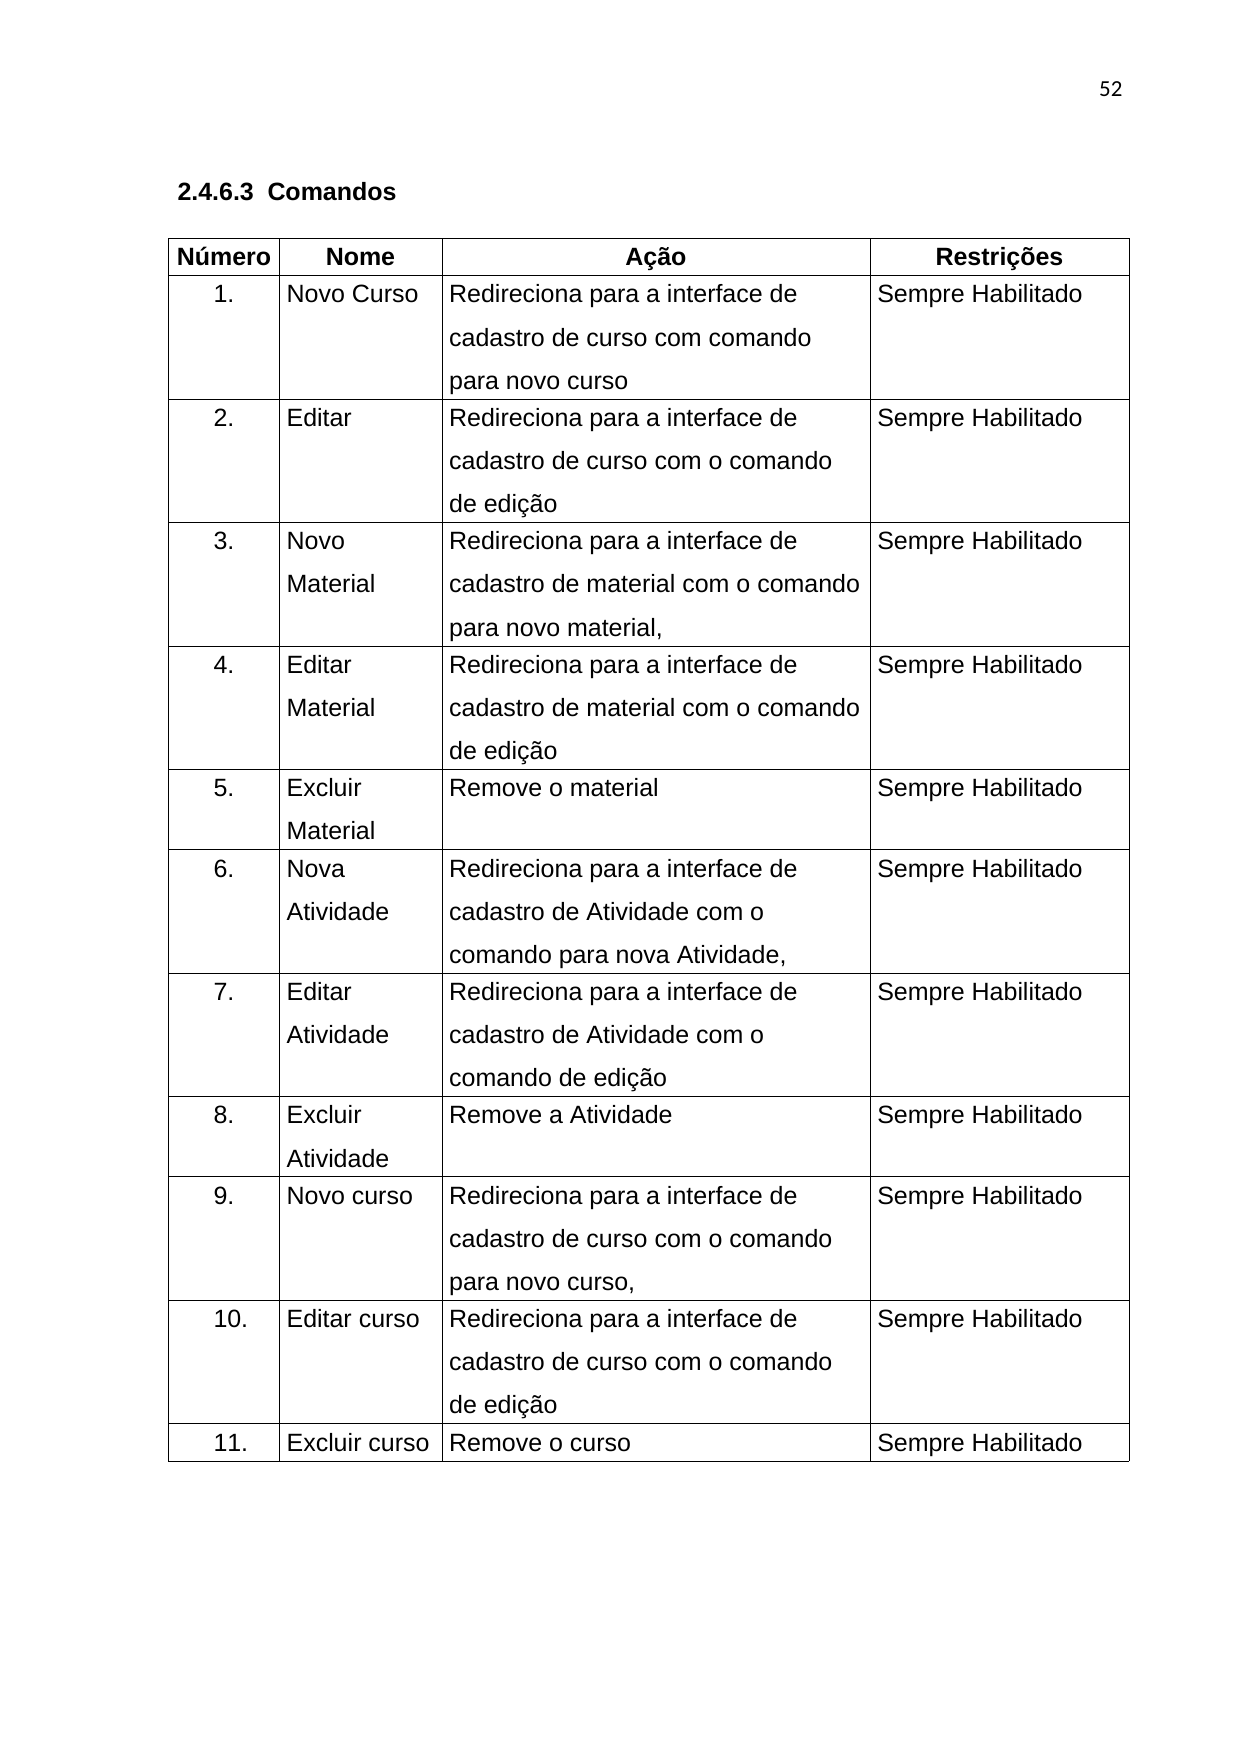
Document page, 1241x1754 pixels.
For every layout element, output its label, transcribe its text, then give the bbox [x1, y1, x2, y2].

table_cell Redireciona para a interface de cadastro de Atividade com o comando de edição [443, 974, 870, 1096]
table_cell [169, 276, 279, 399]
table_header Nome [280, 239, 442, 275]
table_cell [169, 1301, 279, 1423]
table_cell [169, 974, 279, 1096]
table_cell Novo curso [280, 1177, 442, 1300]
table_cell Redireciona para a interface de cadastro de material com o comando de edição [443, 647, 870, 769]
table_cell [169, 647, 279, 769]
table_cell Sempre Habilitado [871, 647, 1129, 769]
table_cell Editar Material [280, 647, 442, 769]
table_cell Sempre Habilitado [871, 276, 1129, 399]
table_cell Novo Curso [280, 276, 442, 399]
table_cell Sempre Habilitado [871, 1301, 1129, 1423]
table_cell Sempre Habilitado [871, 400, 1129, 522]
table_cell Redireciona para a interface de cadastro de curso com o comando de edição [443, 1301, 870, 1423]
table_cell Sempre Habilitado [871, 1097, 1129, 1176]
table_cell Sempre Habilitado [871, 523, 1129, 646]
table_cell Editar [280, 400, 442, 522]
subtitle Comandos [177, 177, 1122, 206]
table_cell Sempre Habilitado [871, 974, 1129, 1096]
table_cell Sempre Habilitado [871, 770, 1129, 849]
table_cell [169, 770, 279, 849]
table_cell Redireciona para a interface de cadastro de curso com o comando para novo curso, [443, 1177, 870, 1300]
table_cell Remove o curso [443, 1424, 870, 1461]
table_cell Editar Atividade [280, 974, 442, 1096]
table_cell Remove a Atividade [443, 1097, 870, 1176]
table_cell [169, 1424, 279, 1461]
table_cell Excluir Material [280, 770, 442, 849]
table_cell Remove o material [443, 770, 870, 849]
table_cell Redireciona para a interface de cadastro de curso com o comando de edição [443, 400, 870, 522]
table_cell Redireciona para a interface de cadastro de Atividade com o comando para nova Atividade, [443, 850, 870, 973]
table_cell Excluir curso [280, 1424, 442, 1461]
table_cell [169, 850, 279, 973]
table_cell Redireciona para a interface de cadastro de material com o comando para novo material, [443, 523, 870, 646]
table_cell [169, 400, 279, 522]
table_cell Sempre Habilitado [871, 1177, 1129, 1300]
table_cell Novo Material [280, 523, 442, 646]
table_cell [169, 1177, 279, 1300]
table_cell Sempre Habilitado [871, 850, 1129, 973]
table_cell [169, 1097, 279, 1176]
table_cell Redireciona para a interface de cadastro de curso com comando para novo curso [443, 276, 870, 399]
table_header Ação [443, 239, 870, 275]
table_cell Sempre Habilitado [871, 1424, 1129, 1461]
table_cell Nova Atividade [280, 850, 442, 973]
table_header Número [169, 239, 279, 275]
table_cell Excluir Atividade [280, 1097, 442, 1176]
table_header Restrições [871, 239, 1129, 275]
table_cell Editar curso [280, 1301, 442, 1423]
table_cell [169, 523, 279, 646]
